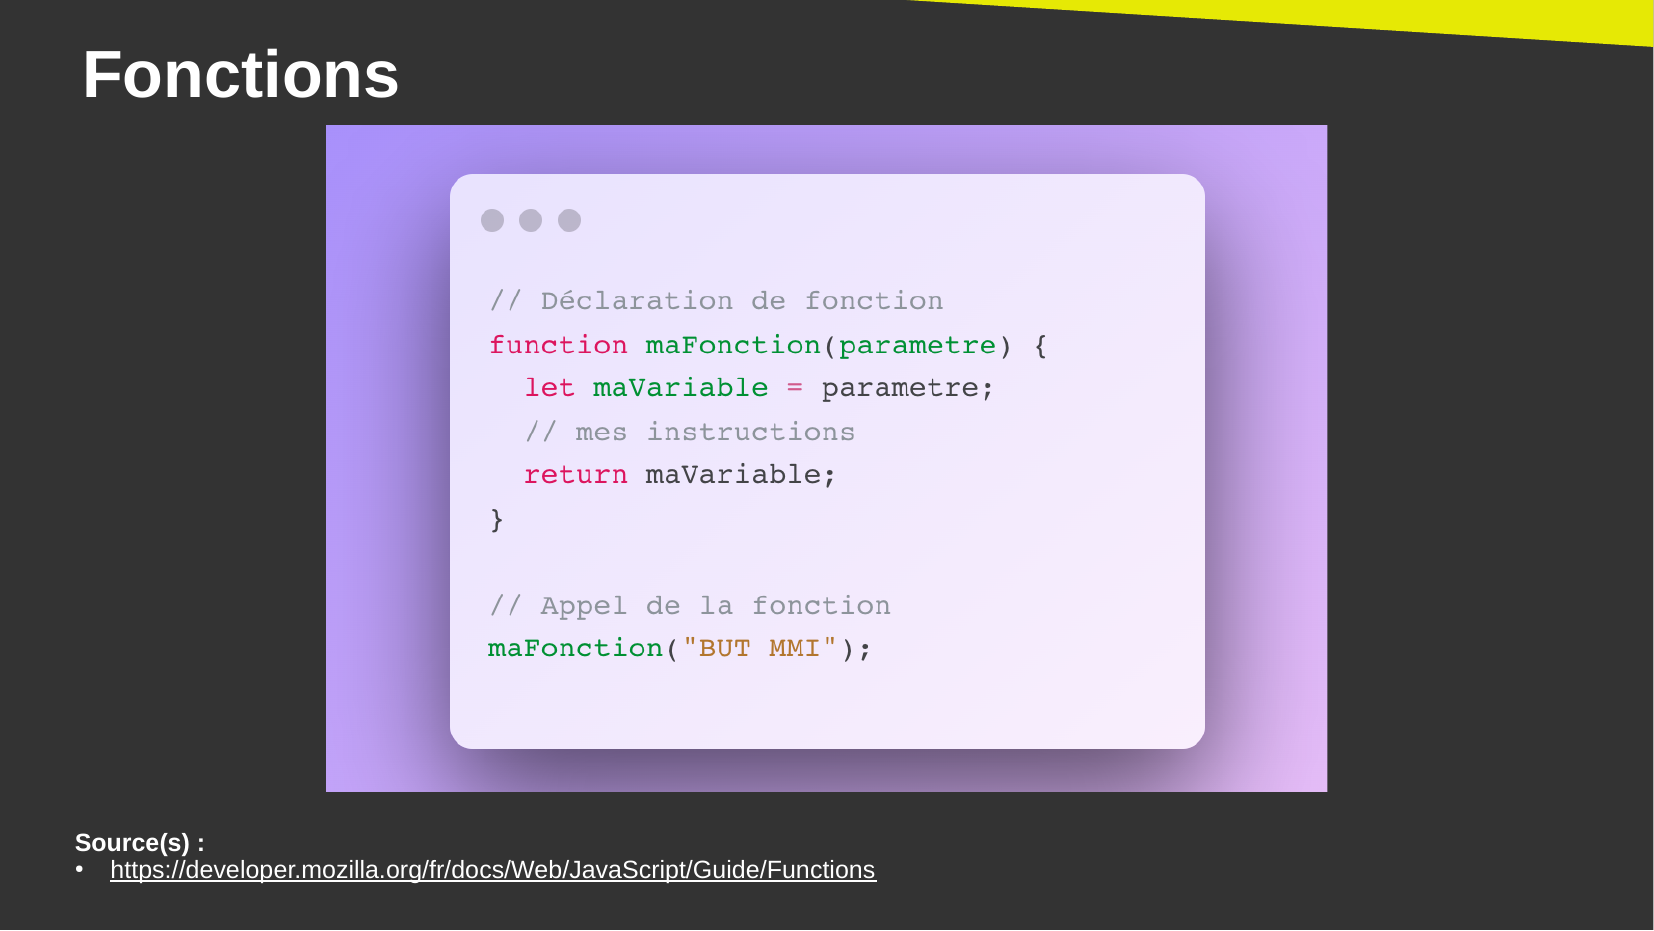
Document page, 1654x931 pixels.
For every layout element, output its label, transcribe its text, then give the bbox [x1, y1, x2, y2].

text_box [906, 0, 1654, 47]
text_box Source(s) : https://developer.mozilla.org/fr/docs/Web/JavaScript/Guide/Functions [60, 820, 1583, 892]
picture [326, 125, 1328, 792]
title Fonctions [82, 37, 1571, 114]
